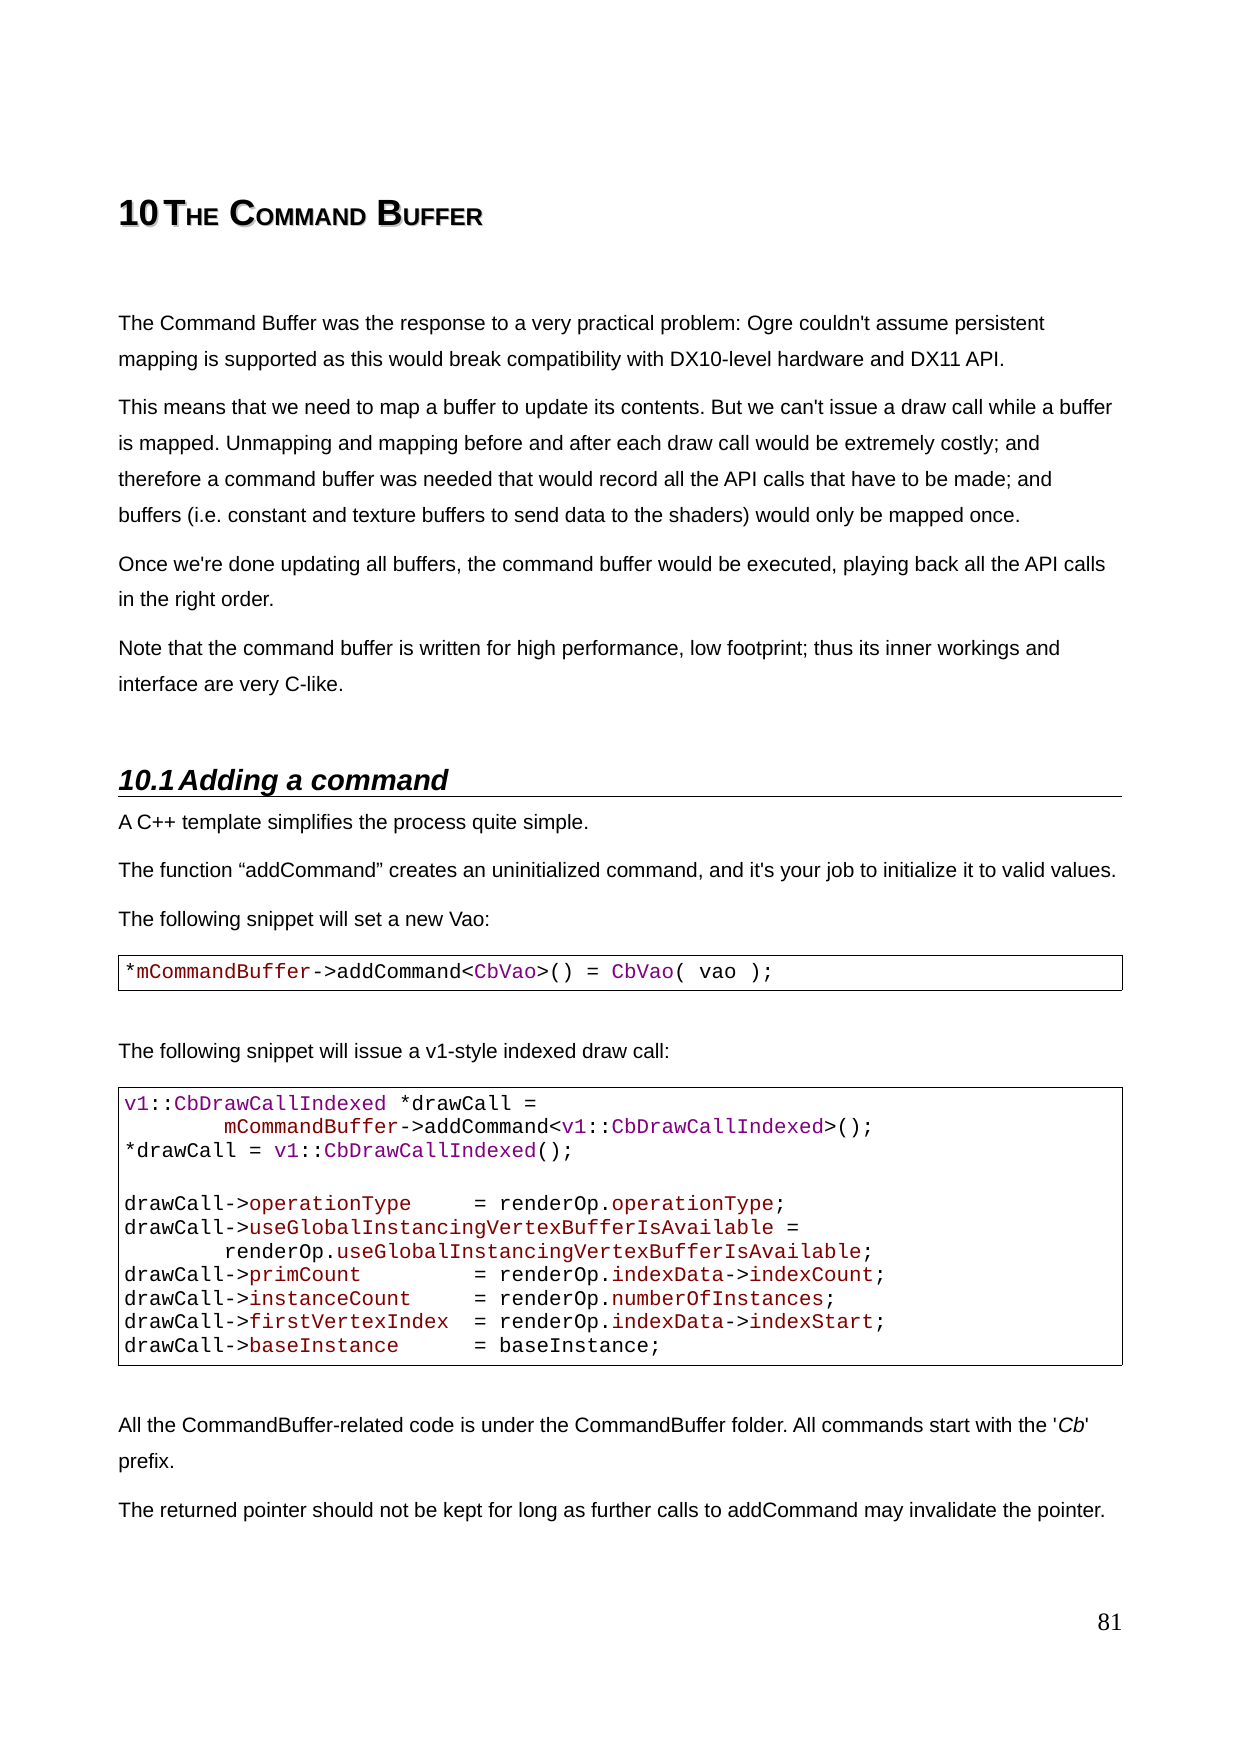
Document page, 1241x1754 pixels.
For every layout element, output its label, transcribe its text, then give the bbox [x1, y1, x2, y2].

table_header v1::CbDrawCallIndexed *drawCall = mCommandBuffer->addCommand<v1::CbDrawCallIndexed>(); *drawCall = v1::CbDrawCallIndexed(); drawCall->operationType = renderOp.operationType; drawCall->useGlobalInstancingVertexBufferIsAvailable = renderOp.useGlobalInstancingVertexBufferIsAvailable; drawCall->primCount = renderOp.indexData->indexCount; drawCall->instanceCount = renderOp.numberOfInstances; drawCall->firstVertexIndex = renderOp.indexData->indexStart; drawCall->baseInstance = baseInstance; [119, 1088, 1122, 1364]
text The function “addCommand” creates an uninitialized command, and it's your job to initialize it to valid values. [118, 858, 1122, 882]
text The returned pointer should not be kept for long as further calls to addCommand may invalidate the pointer. [118, 1497, 1122, 1521]
text All the CommandBuffer-related code is under the CommandBuffer folder. All commands start with the 'Cb' prefix. [118, 1413, 1122, 1473]
text Note that the command buffer is written for high performance, low footprint; thus its inner workings and interface are very C-like. [118, 636, 1122, 696]
subtitle The Command Buffer [118, 191, 1122, 233]
text Once we're done updating all buffers, the command buffer would be executed, playing back all the API calls in the right order. [118, 551, 1122, 611]
text A C++ template simplifies the process quite simple. [118, 809, 1122, 833]
subtitle Adding a command [118, 763, 1122, 796]
text The following snippet will set a new Vao: [118, 906, 1122, 930]
text The Command Buffer was the response to a very practical problem: Ogre couldn't assume persistent mapping is supported as this would break compatibility with DX10-level hardware and DX11 API. [118, 311, 1122, 371]
text The following snippet will issue a v1-style indexed draw call: [118, 1039, 1122, 1063]
text This means that we need to map a buffer to update its contents. But we can't issue a draw call while a buffer is mapped. Unmapping and mapping before and after each draw call would be extremely costly; and therefore a command buffer was needed that would record all the API calls that have to be made; and buffers (i.e. constant and texture buffers to send data to the shaders) would only be mapped once. [118, 395, 1122, 527]
table_header *mCommandBuffer->addCommand<CbVao>() = CbVao( vao ); [119, 956, 1122, 990]
